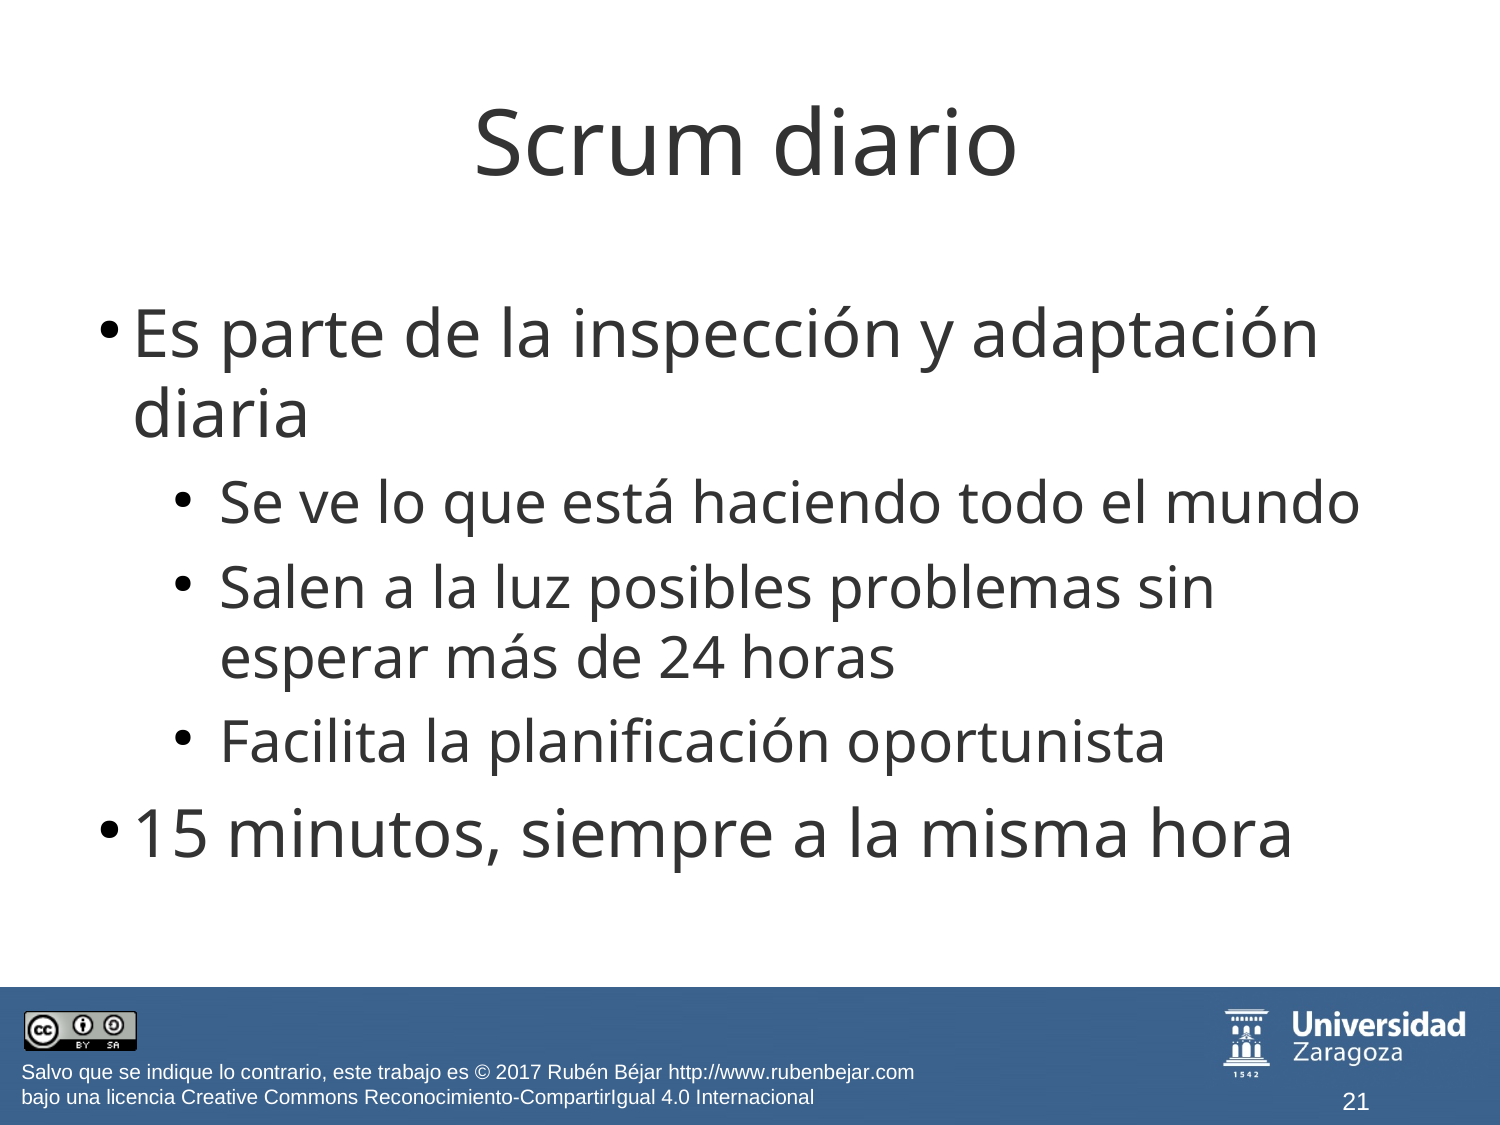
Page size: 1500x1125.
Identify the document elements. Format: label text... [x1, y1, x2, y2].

title Scrum diario [74, 21, 1420, 257]
list Es parte de la inspección y adaptación diaria Se ve lo que está haciendo todo el mundo Salen a la luz posibles problemas sin esperar más de 24 horas Facilita la planificación oportunista 15 minutos, siempre a la misma hora [82, 283, 1418, 957]
picture [0, 987, 1500, 1125]
